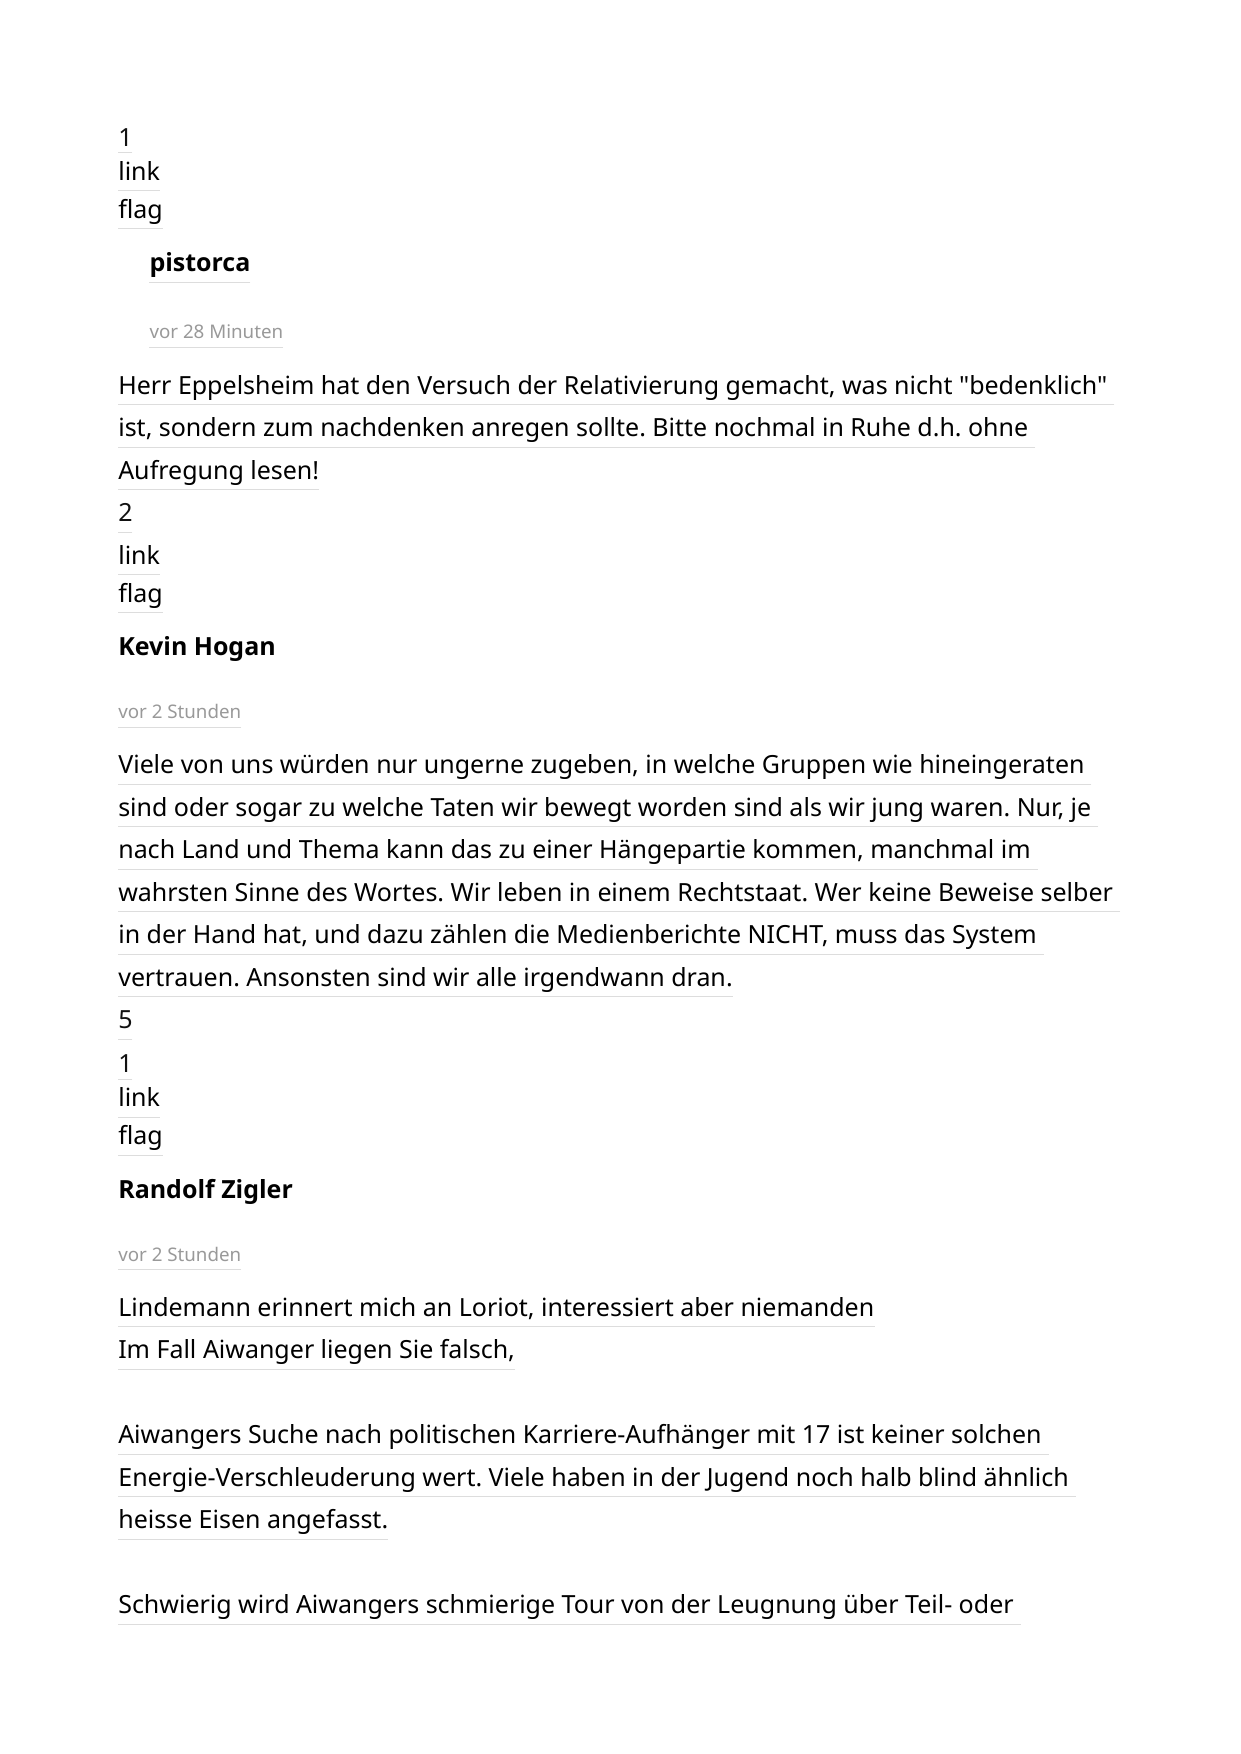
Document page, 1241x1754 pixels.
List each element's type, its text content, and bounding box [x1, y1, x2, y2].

text link [118, 1080, 1122, 1118]
text pistorca [149, 245, 1122, 283]
text flag [118, 1118, 1122, 1156]
text flag [118, 191, 1122, 229]
text Randolf Zigler [118, 1171, 1122, 1206]
text Herr Eppelsheim hat den Versuch der Relativierung gemacht, was nicht "bedenklich" ist, sondern zum nachdenken anregen sollte. Bitte nochmal in Ruhe d.h. ohne Aufregung lesen! [118, 367, 1122, 490]
text vor 2 Stunden [118, 698, 1117, 728]
text vor 2 Stunden [118, 1241, 1117, 1270]
text Kevin Hogan [118, 629, 1122, 663]
text vor 28 Minuten [149, 319, 1117, 348]
text 5 [118, 1002, 1122, 1040]
text flag [118, 575, 1122, 613]
text link [118, 153, 1122, 191]
text Lindemann erinnert mich an Loriot, interessiert aber niemanden Im Fall Aiwanger liegen Sie falsch, Aiwangers Suche nach politischen Karriere-Aufhänger mit 17 ist keiner solchen Energie-Verschleuderung wert. Viele haben in der Jugend noch halb blind ähnlich heisse Eisen angefasst. Schwierig wird Aiwangers schmierige Tour von der Leugnung über Teil- oder [118, 1289, 1122, 1625]
text link [118, 537, 1122, 575]
text 1 [118, 118, 1122, 153]
text Viele von uns würden nur ungerne zugeben, in welche Gruppen wie hineingeraten sind oder sogar zu welche Taten wir bewegt worden sind als wir jung waren. Nur, je nach Land und Thema kann das zu einer Hängepartie kommen, manchmal im wahrsten Sinne des Wortes. Wir leben in einem Rechtstaat. Wer keine Beweise selber in der Hand hat, und dazu zählen die Medienberichte NICHT, muss das System vertrauen. Ansonsten sind wir alle irgendwann dran. [118, 747, 1122, 997]
text 1 [118, 1044, 1122, 1080]
text 2 [118, 495, 1122, 533]
